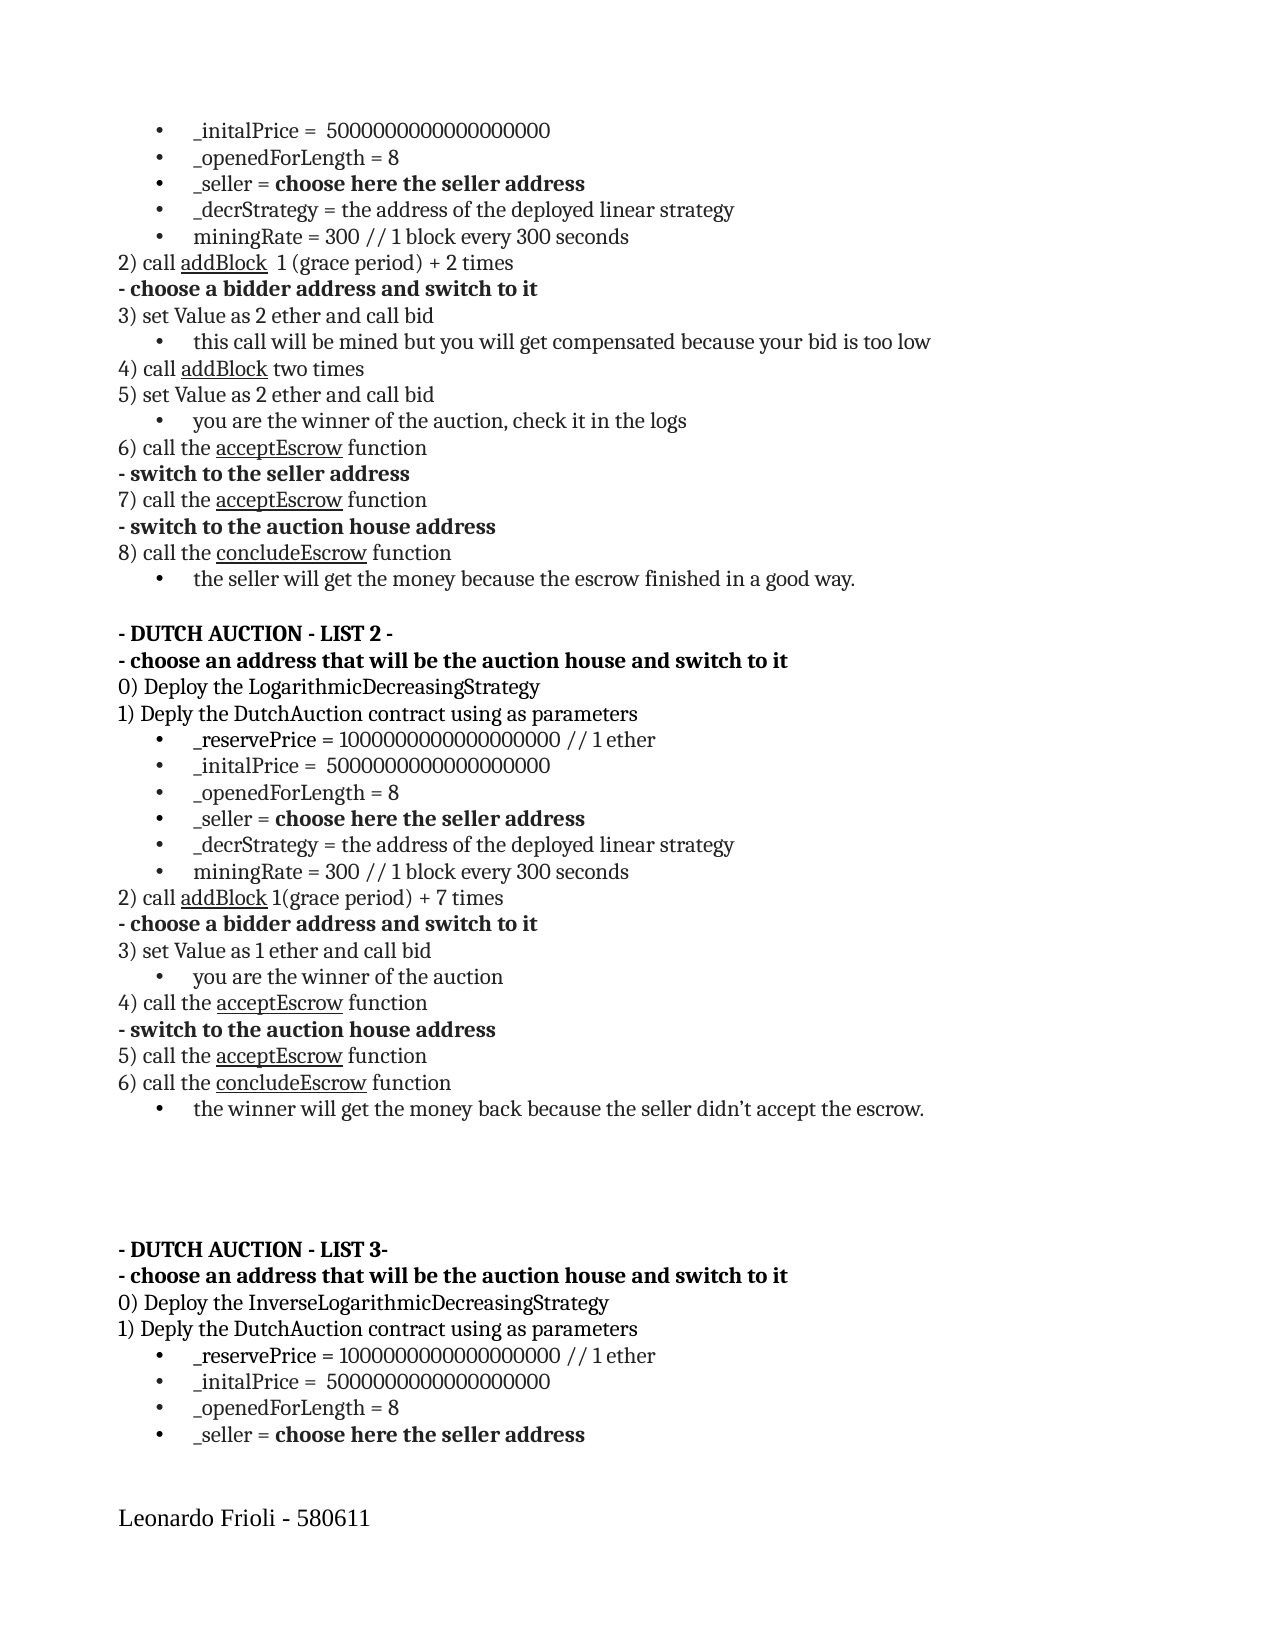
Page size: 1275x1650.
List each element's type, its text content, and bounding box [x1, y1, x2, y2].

text 2) call addBlock 1 (grace period) + 2 times [118, 250, 1157, 276]
list you are the winner of the auction, check it in the logs [156, 408, 1157, 434]
list _decrStrategy = the address of the deployed linear strategy [156, 832, 1157, 858]
text - switch to the auction house address [118, 1017, 1157, 1043]
list the seller will get the money because the escrow finished in a good way. [156, 566, 1157, 592]
list _seller = choose here the seller address [156, 806, 1157, 832]
text - switch to the auction house address [118, 513, 1157, 540]
text 6) call the acceptEscrow function [118, 434, 1157, 461]
text 1) Deply the DutchAuction contract using as parameters [118, 700, 1157, 727]
text 7) call the acceptEscrow function [118, 487, 1157, 513]
text 4) call the acceptEscrow function [118, 990, 1157, 1017]
text - choose an address that will be the auction house and switch to it [118, 1263, 1157, 1290]
list _seller = choose here the seller address [156, 171, 1157, 197]
text - DUTCH AUCTION - LIST 3- [118, 1237, 1157, 1263]
list _seller = choose here the seller address [156, 1421, 1157, 1448]
text 0) Deploy the InverseLogarithmicDecreasingStrategy [118, 1290, 1157, 1316]
text - DUTCH AUCTION - LIST 2 - [118, 621, 1157, 648]
list _initalPrice = 5000000000000000000 [156, 118, 1157, 144]
list _reservePrice = 1000000000000000000 // 1 ether [156, 727, 1157, 753]
text 5) call the acceptEscrow function [118, 1043, 1157, 1069]
list _initalPrice = 5000000000000000000 [156, 1369, 1157, 1395]
text - choose a bidder address and switch to it [118, 276, 1157, 303]
text 6) call the concludeEscrow function [118, 1069, 1157, 1096]
text - choose a bidder address and switch to it [118, 911, 1157, 937]
text 0) Deploy the LogarithmicDecreasingStrategy [118, 674, 1157, 700]
list _openedForLength = 8 [156, 144, 1157, 171]
text 4) call addBlock two times [118, 355, 1157, 382]
text 3) set Value as 1 ether and call bid [118, 937, 1157, 964]
list _reservePrice = 1000000000000000000 // 1 ether [156, 1342, 1157, 1369]
list _openedForLength = 8 [156, 779, 1157, 806]
list you are the winner of the auction [156, 964, 1157, 990]
text 8) call the concludeEscrow function [118, 540, 1157, 566]
text - choose an address that will be the auction house and switch to it [118, 648, 1157, 674]
text 1) Deply the DutchAuction contract using as parameters [118, 1316, 1157, 1342]
text 2) call addBlock 1(grace period) + 7 times [118, 885, 1157, 911]
list _decrStrategy = the address of the deployed linear strategy [156, 197, 1157, 223]
list this call will be mined but you will get compensated because your bid is too low [156, 329, 1157, 355]
text 3) set Value as 2 ether and call bid [118, 303, 1157, 329]
list miningRate = 300 // 1 block every 300 seconds [156, 223, 1157, 250]
list _initalPrice = 5000000000000000000 [156, 753, 1157, 779]
text - switch to the seller address [118, 461, 1157, 487]
text 5) set Value as 2 ether and call bid [118, 382, 1157, 408]
list miningRate = 300 // 1 block every 300 seconds [156, 858, 1157, 885]
list _openedForLength = 8 [156, 1395, 1157, 1421]
list the winner will get the money back because the seller didn’t accept the escrow. [156, 1096, 1157, 1122]
